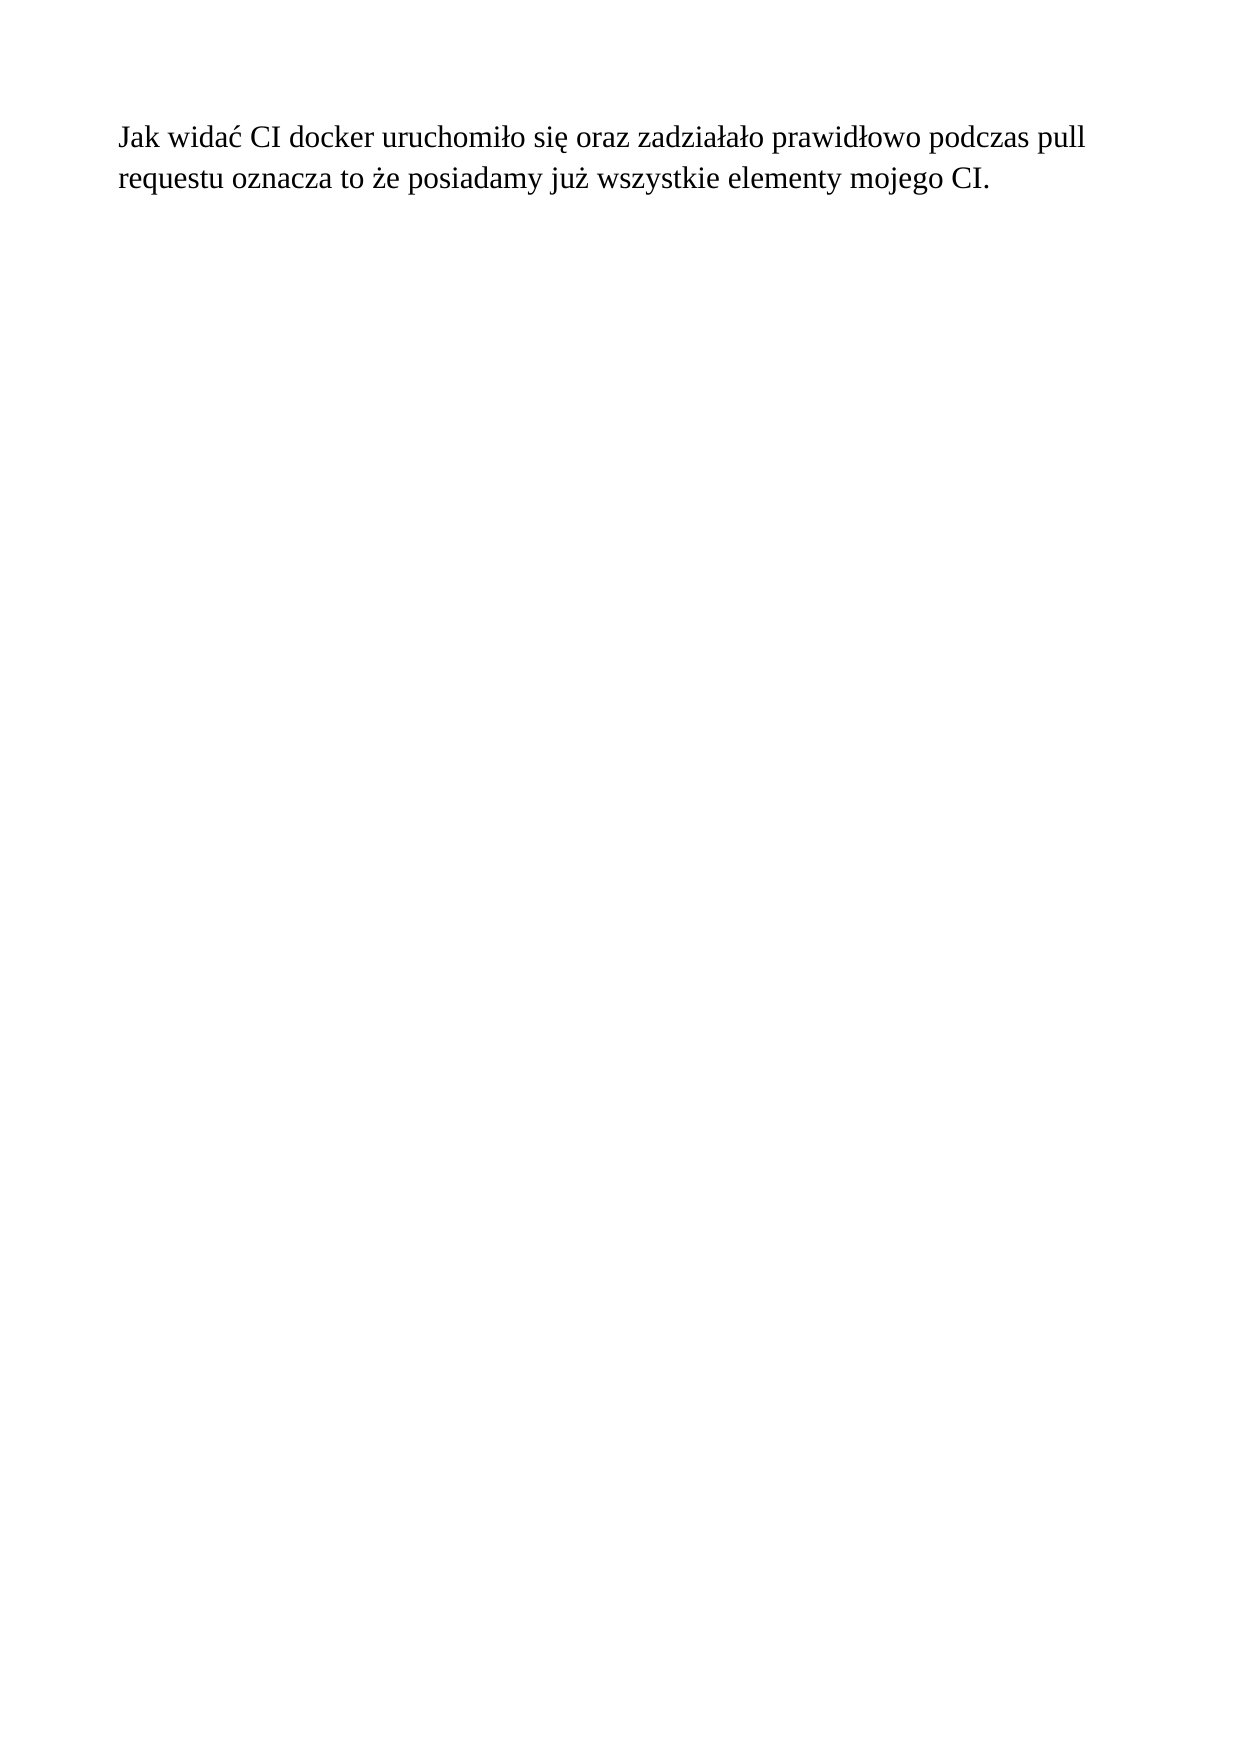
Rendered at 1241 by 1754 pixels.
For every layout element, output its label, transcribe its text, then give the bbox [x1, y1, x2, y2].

text Jak widać CI docker uruchomiło się oraz zadziałało prawidłowo podczas pull requestu oznacza to że posiadamy już wszystkie elementy mojego CI. [118, 118, 1122, 195]
